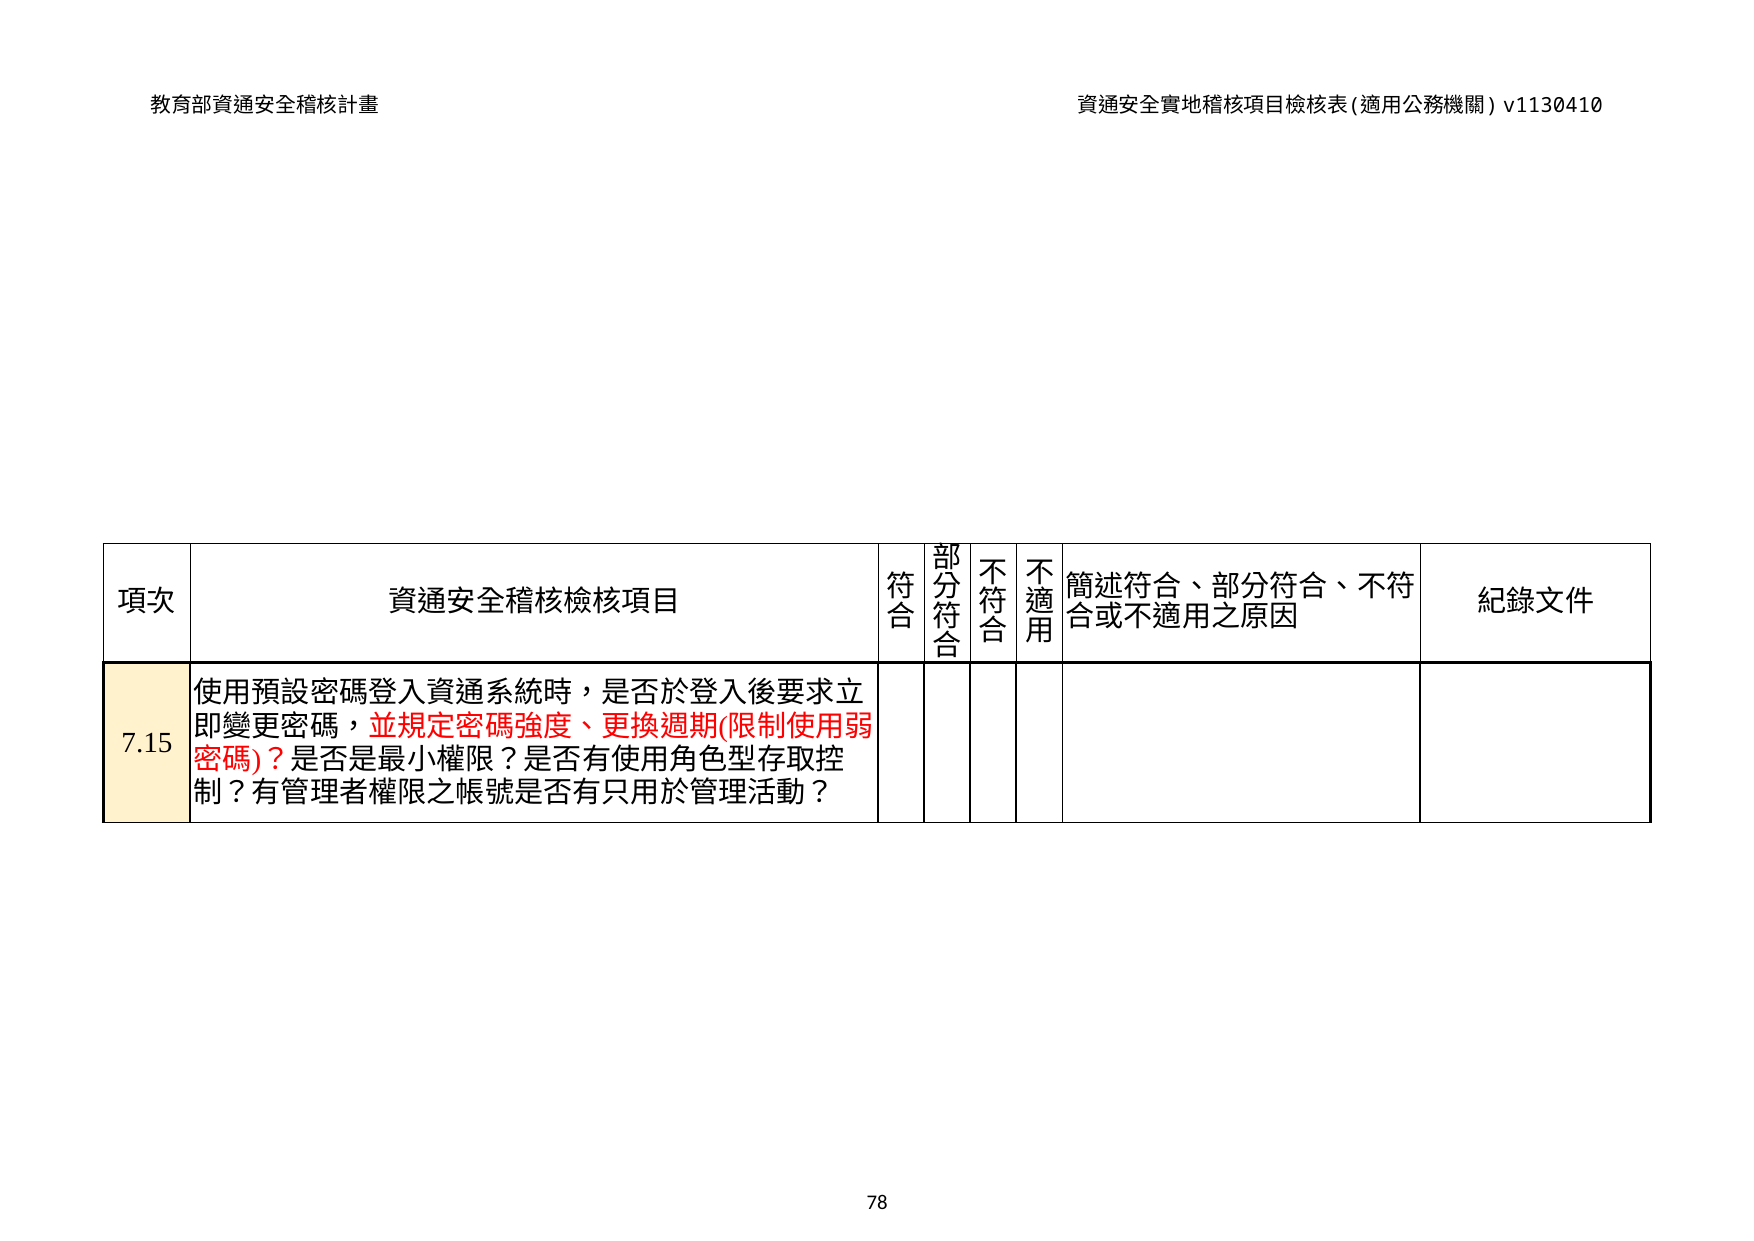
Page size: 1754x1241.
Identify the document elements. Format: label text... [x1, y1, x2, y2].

table_header 資通安全稽核檢核項目 [191, 544, 878, 661]
table_cell [925, 664, 969, 822]
table_header 符合 [879, 544, 924, 661]
table_header 簡述符合、部分符合、不符合或不適用之原因 [1063, 544, 1420, 661]
table_cell [971, 664, 1015, 822]
table_header 不適用 [1017, 544, 1062, 661]
table_cell [1421, 664, 1649, 822]
table_cell [1017, 664, 1062, 822]
table_header 紀錄文件 [1421, 544, 1650, 661]
table_cell [1063, 664, 1419, 822]
table_cell 7.15 [105, 664, 189, 822]
table_cell [879, 664, 923, 822]
table_cell 使用預設密碼登入資通系統時，是否於登入後要求立即變更密碼，並規定密碼強度、更換週期(限制使用弱密碼)？是否是最小權限？是否有使用角色型存取控制？有管理者權限之帳號是否有只用於管理活動？ [191, 664, 877, 822]
table_header 部分符合 [925, 544, 970, 661]
table_header 不符合 [971, 544, 1016, 661]
table_header 項次 [104, 544, 190, 661]
